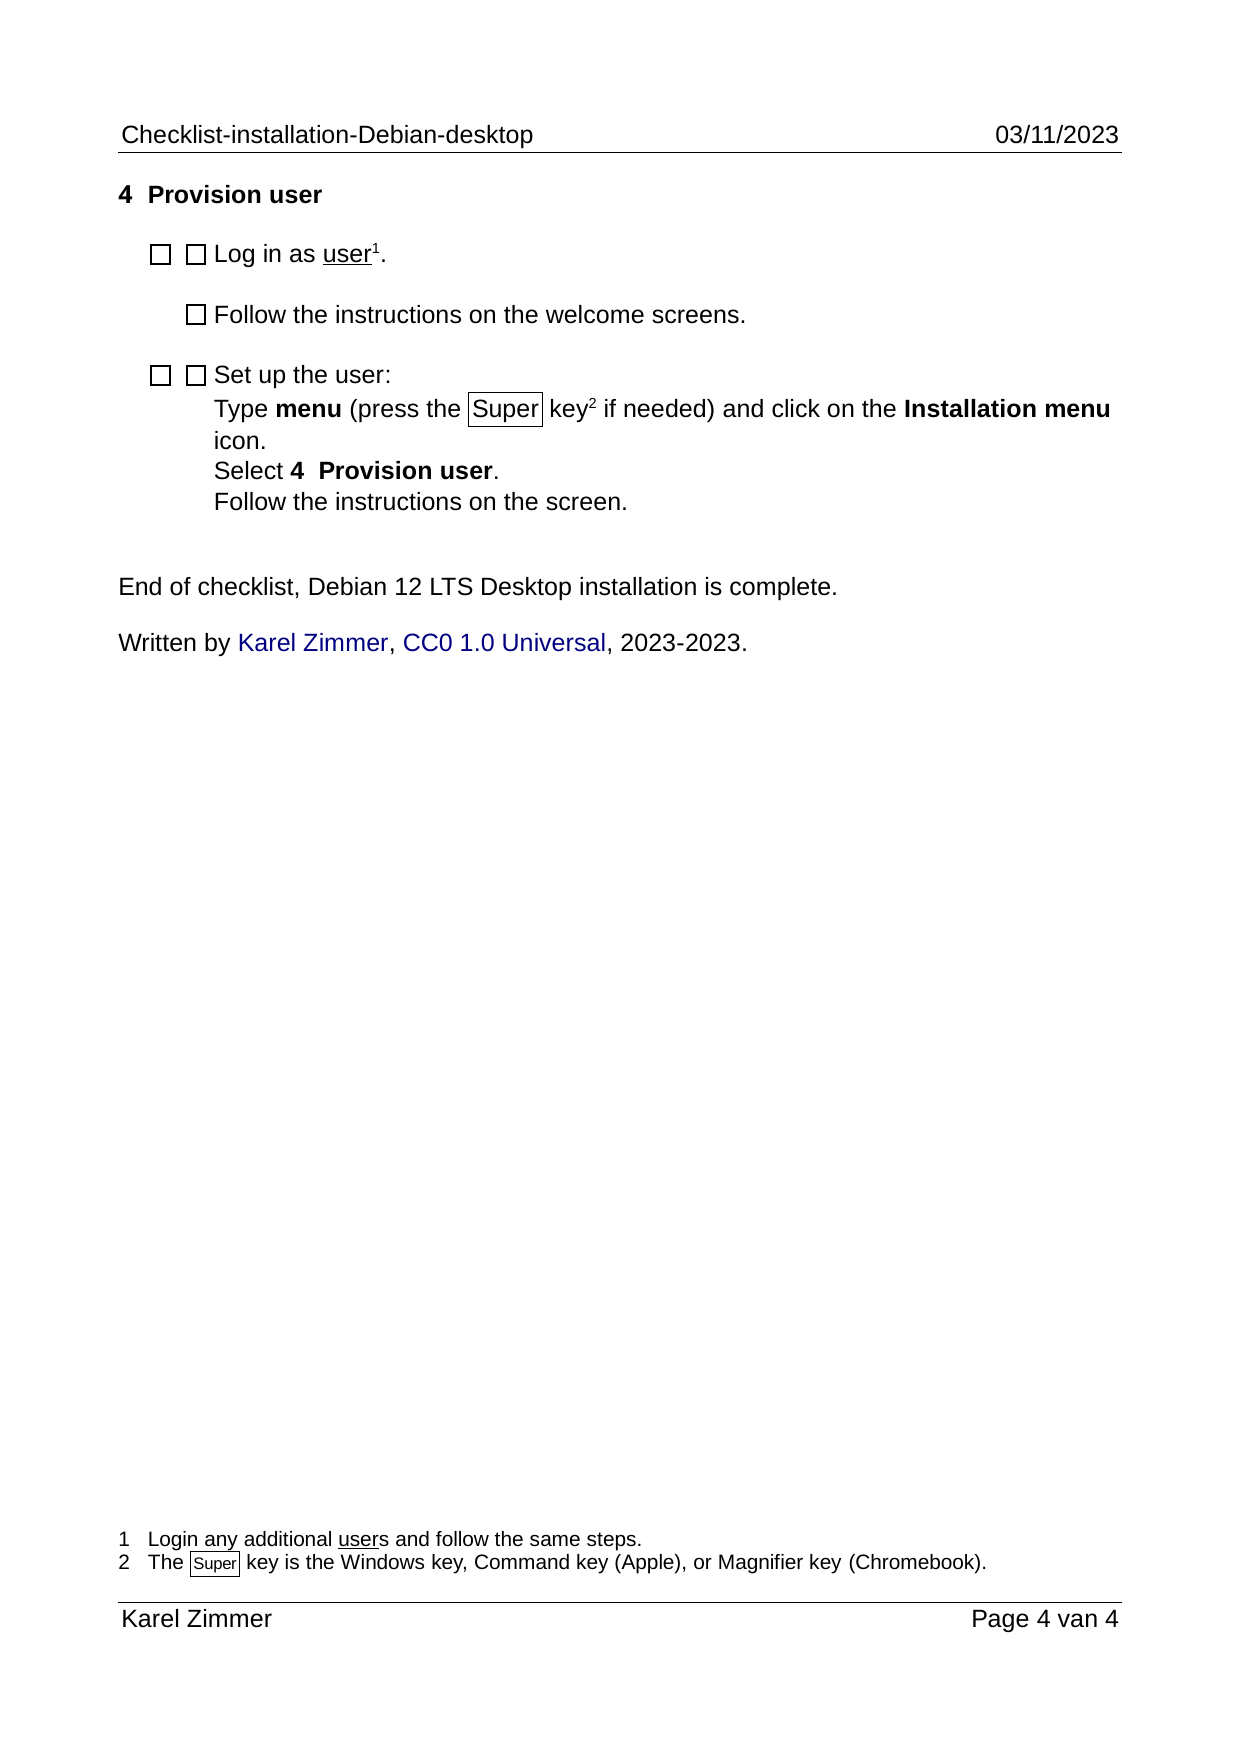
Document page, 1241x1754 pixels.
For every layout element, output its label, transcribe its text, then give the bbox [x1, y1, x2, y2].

table_cell [142, 391, 177, 456]
table_cell Follow the instructions on the screen. [213, 486, 1122, 517]
table_cell [118, 391, 142, 456]
table_cell [142, 330, 177, 360]
table_cell [142, 300, 177, 330]
text End of checklist, Debian 12 LTS Desktop installation is complete. [118, 573, 1122, 601]
table_cell [177, 486, 213, 517]
table_cell [142, 486, 177, 517]
table_header [142, 239, 177, 269]
table_cell [118, 456, 142, 486]
table_cell [142, 360, 177, 391]
table_cell Type menu (press the Super key if needed) and click on the Installation menu icon. [213, 391, 1122, 456]
table_cell [118, 360, 142, 391]
table_cell [118, 486, 142, 517]
table_cell Set up the user: [213, 360, 1122, 391]
text Written by Karel Zimmer, CC0 1.0 Universal, 2023-2023. [118, 629, 1122, 657]
table_header [118, 239, 142, 269]
table_header [177, 239, 213, 269]
table_cell [142, 269, 177, 300]
table_cell [177, 456, 213, 486]
table_cell [118, 300, 142, 330]
table_cell [213, 269, 1122, 300]
table_cell [177, 330, 213, 360]
table_cell [118, 330, 142, 360]
table_header Log in as USER. [213, 239, 1122, 269]
table_cell Select 4 Provision user. [213, 456, 1122, 486]
table_cell Follow the instructions on the welcome screens. [213, 300, 1122, 330]
table_cell [177, 360, 213, 391]
table_cell [177, 391, 213, 456]
table_cell [177, 269, 213, 300]
table_cell [118, 269, 142, 300]
list Provision user [118, 177, 1122, 211]
table_cell [177, 300, 213, 330]
table_cell [213, 330, 1122, 360]
table_cell [142, 456, 177, 486]
